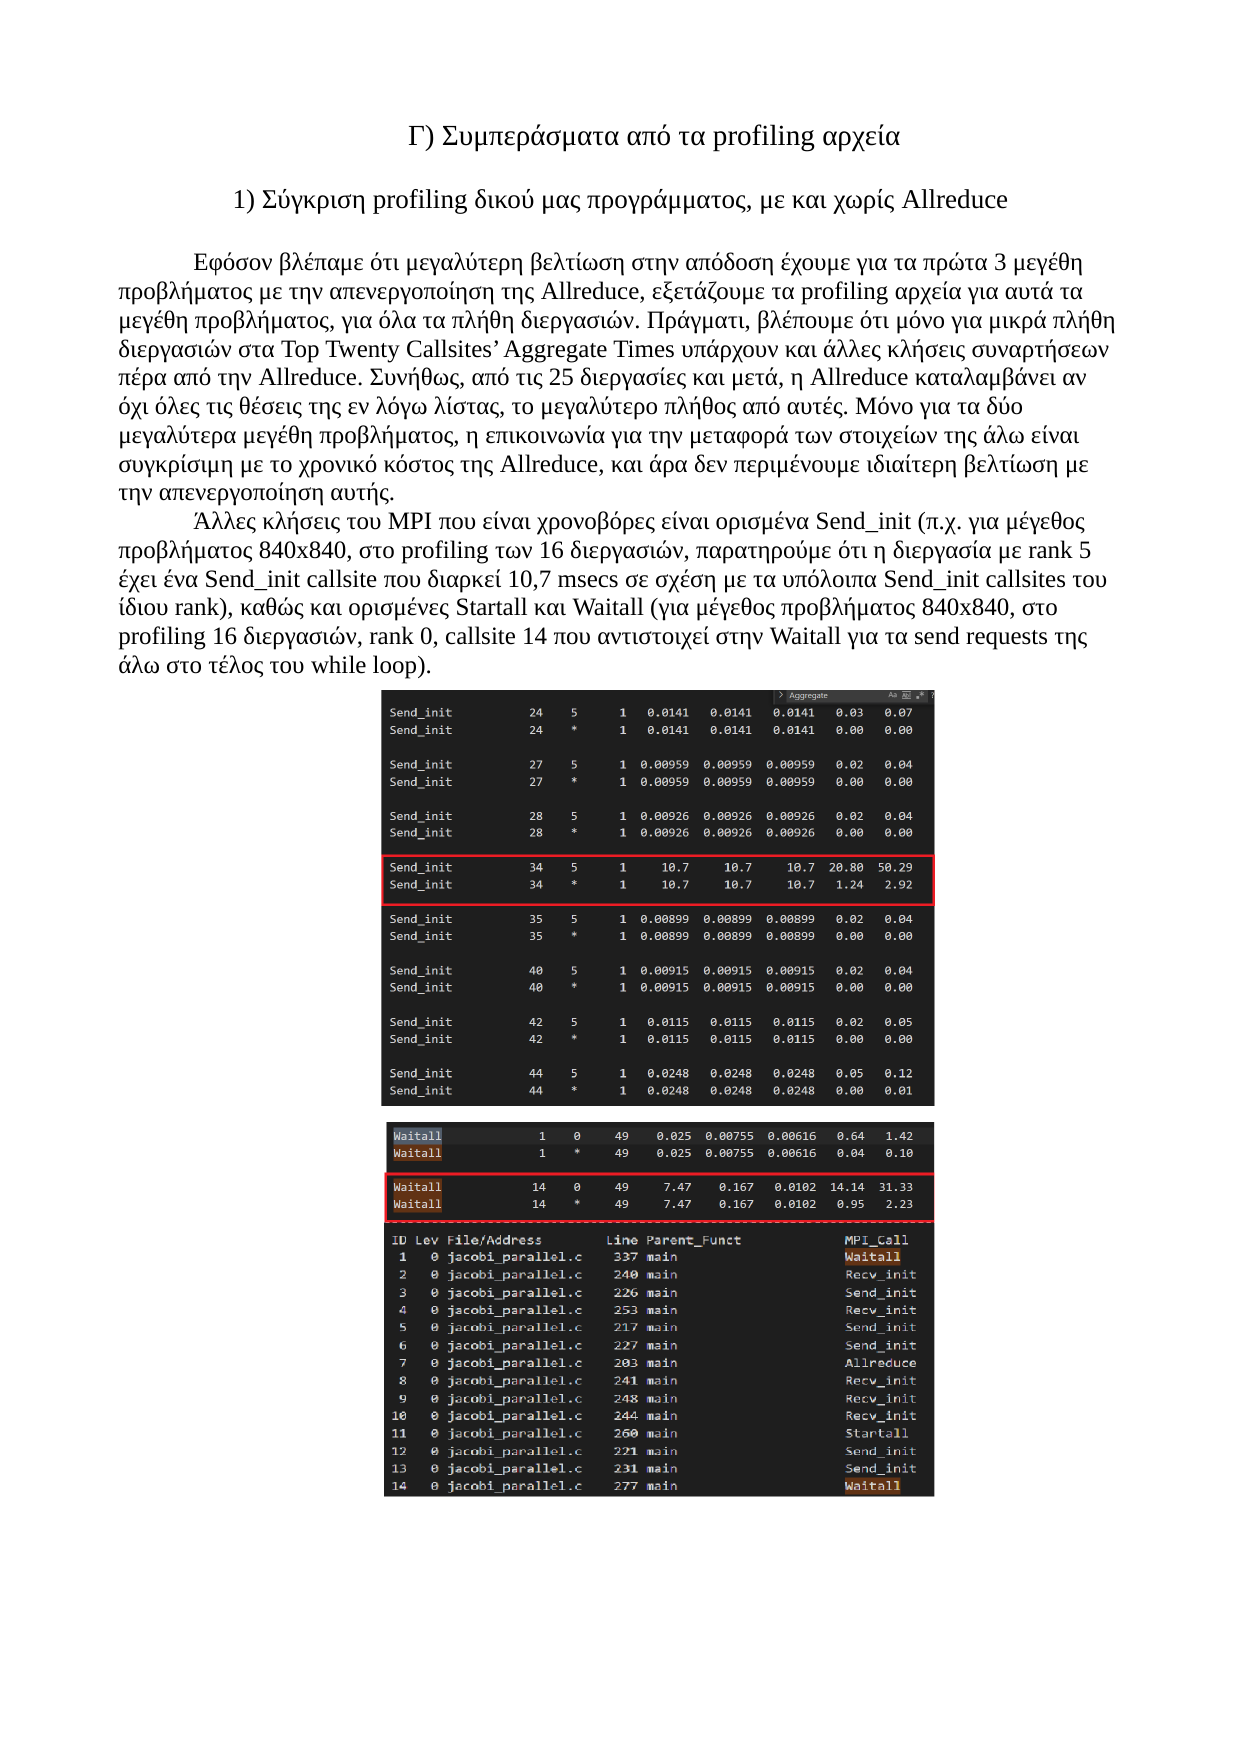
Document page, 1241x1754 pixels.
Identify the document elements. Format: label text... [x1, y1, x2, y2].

text Άλλες κλήσεις του MPI που είναι χρονοβόρες είναι ορισμένα Send_init (π.χ. για μέγεθος προβλήματος 840x840, στο profiling των 16 διεργασιών, παρατηρούμε ότι η διεργασία με rank 5 έχει ένα Send_init callsite που διαρκεί 10,7 msecs σε σχέση με τα υπόλοιπα Send_init callsites του ίδιου rank), καθώς και ορισμένες Startall και Waitall (για μέγεθος προβλήματος 840x840, στο profiling 16 διεργασιών, rank 0, callsite 14 που αντιστοιχεί στην Waitall για τα send requests της άλω στο τέλος του while loop). [118, 506, 1122, 679]
picture [381, 690, 936, 1106]
text 1) Σύγκριση profiling δικού μας προγράμματος, με και χωρίς Allreduce [118, 183, 1122, 214]
picture [383, 1120, 935, 1499]
text Εφόσον βλέπαμε ότι μεγαλύτερη βελτίωση στην απόδοση έχουμε για τα πρώτα 3 μεγέθη προβλήματος με την απενεργοποίηση της Allreduce, εξετάζουμε τα profiling αρχεία για αυτά τα μεγέθη προβλήματος, για όλα τα πλήθη διεργασιών. Πράγματι, βλέπουμε ότι μόνο για μικρά πλήθη διεργασιών στα Top Twenty Callsites’ Aggregate Times υπάρχουν και άλλες κλήσεις συναρτήσεων πέρα από την Allreduce. Συνήθως, από τις 25 διεργασίες και μετά, η Allreduce καταλαμβάνει αν όχι όλες τις θέσεις της εν λόγω λίστας, το μεγαλύτερο πλήθος από αυτές. Μόνο για τα δύο μεγαλύτερα μεγέθη προβλήματος, η επικοινωνία για την μεταφορά των στοιχείων της άλω είναι συγκρίσιμη με το χρονικό κόστος της Allreduce, και άρα δεν περιμένουμε ιδιαίτερη βελτίωση με την απενεργοποίηση αυτής. [118, 245, 1122, 506]
text Γ) Συμπεράσματα από τα profiling αρχεία [118, 118, 1122, 152]
